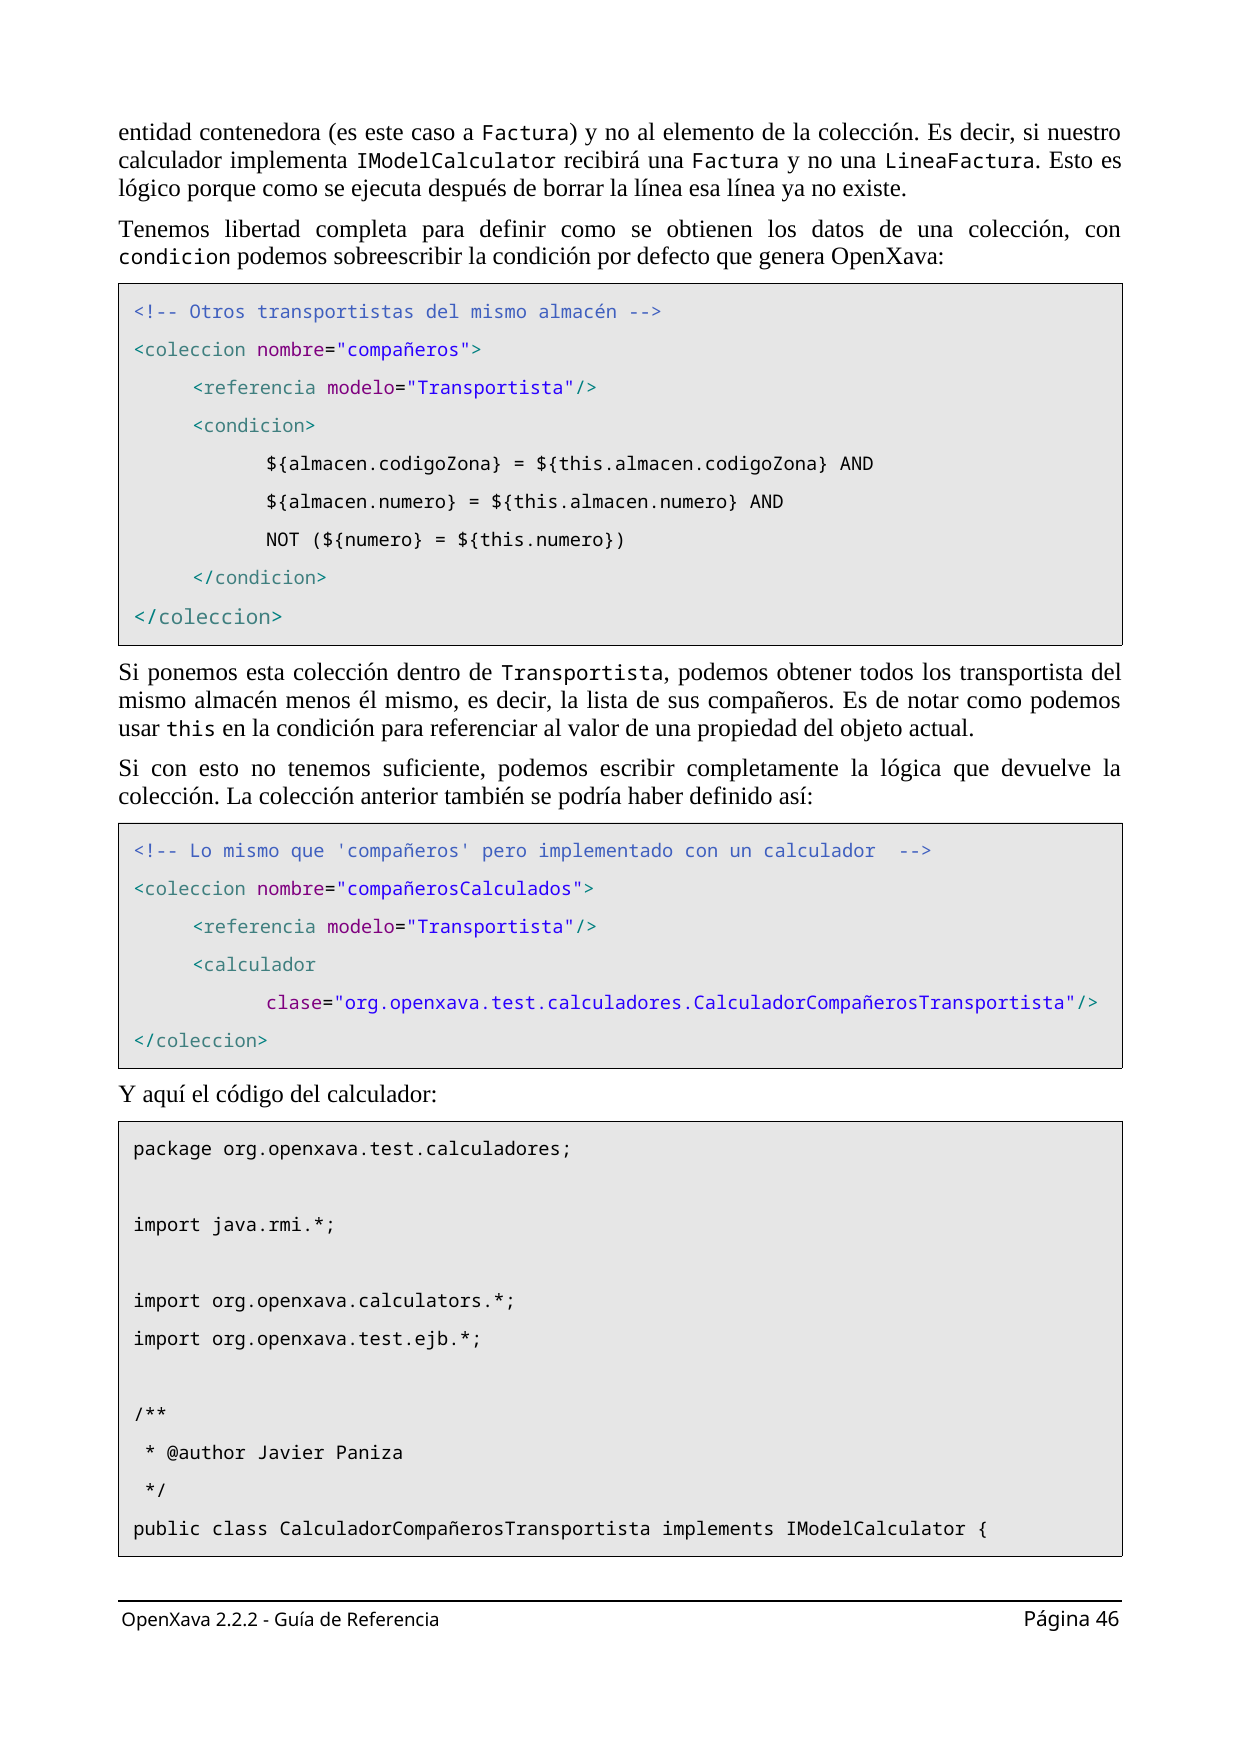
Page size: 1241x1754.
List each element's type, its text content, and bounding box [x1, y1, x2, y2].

text clase="org.openxava.test.calculadores.CalculadorCompañerosTransportista"/> [119, 974, 1122, 1013]
text public class CalculadorCompañerosTransportista implements IModelCalculator { [119, 1501, 1122, 1556]
text NOT (${numero} = ${this.numero}) [119, 511, 1122, 549]
text * @author Javier Paniza [119, 1425, 1122, 1463]
text Si con esto no tenemos suficiente, podemos escribir completamente la lógica que devuelve la colección. La colección anterior también se podría haber definido así: [118, 754, 1122, 810]
text import java.rmi.*; [119, 1197, 1122, 1235]
text package org.openxava.test.calculadores; [119, 1122, 1122, 1159]
text <coleccion nombre="compañerosCalculados"> [119, 861, 1122, 898]
text <!-- Lo mismo que 'compañeros' pero implementado con un calculador --> [119, 824, 1122, 861]
text entidad contenedora (es este caso a Factura) y no al elemento de la colección. Es decir, si nuestro calculador implementa IModelCalculator recibirá una Factura y no una LineaFactura. Esto es lógico porque como se ejecuta después de borrar la línea esa línea ya no existe. [118, 118, 1122, 202]
text */ [119, 1463, 1122, 1501]
text <referencia modelo="Transportista"/> [119, 359, 1122, 397]
text </condicion> [119, 549, 1122, 587]
text <referencia modelo="Transportista"/> [119, 898, 1122, 937]
text </coleccion> [119, 1013, 1122, 1068]
text import org.openxava.calculators.*; [119, 1273, 1122, 1311]
text Si ponemos esta colección dentro de Transportista, podemos obtener todos los transportista del mismo almacén menos él mismo, es decir, la lista de sus compañeros. Es de notar como podemos usar this en la condición para referenciar al valor de una propiedad del objeto actual. [118, 658, 1122, 742]
text <coleccion nombre="compañeros"> [119, 321, 1122, 359]
text import org.openxava.test.ejb.*; [119, 1311, 1122, 1349]
text /** [119, 1387, 1122, 1425]
text ${almacen.numero} = ${this.almacen.numero} AND [119, 473, 1122, 511]
text Tenemos libertad completa para definir como se obtienen los datos de una colección, con condicion podemos sobreescribir la condición por defecto que genera OpenXava: [118, 215, 1122, 271]
text </coleccion> [119, 587, 1122, 645]
text <condicion> [119, 397, 1122, 435]
text <!-- Otros transportistas del mismo almacén --> [119, 284, 1122, 321]
text <calculador [119, 937, 1122, 974]
text ${almacen.codigoZona} = ${this.almacen.codigoZona} AND [119, 435, 1122, 473]
text Y aquí el código del calculador: [118, 1080, 1122, 1108]
